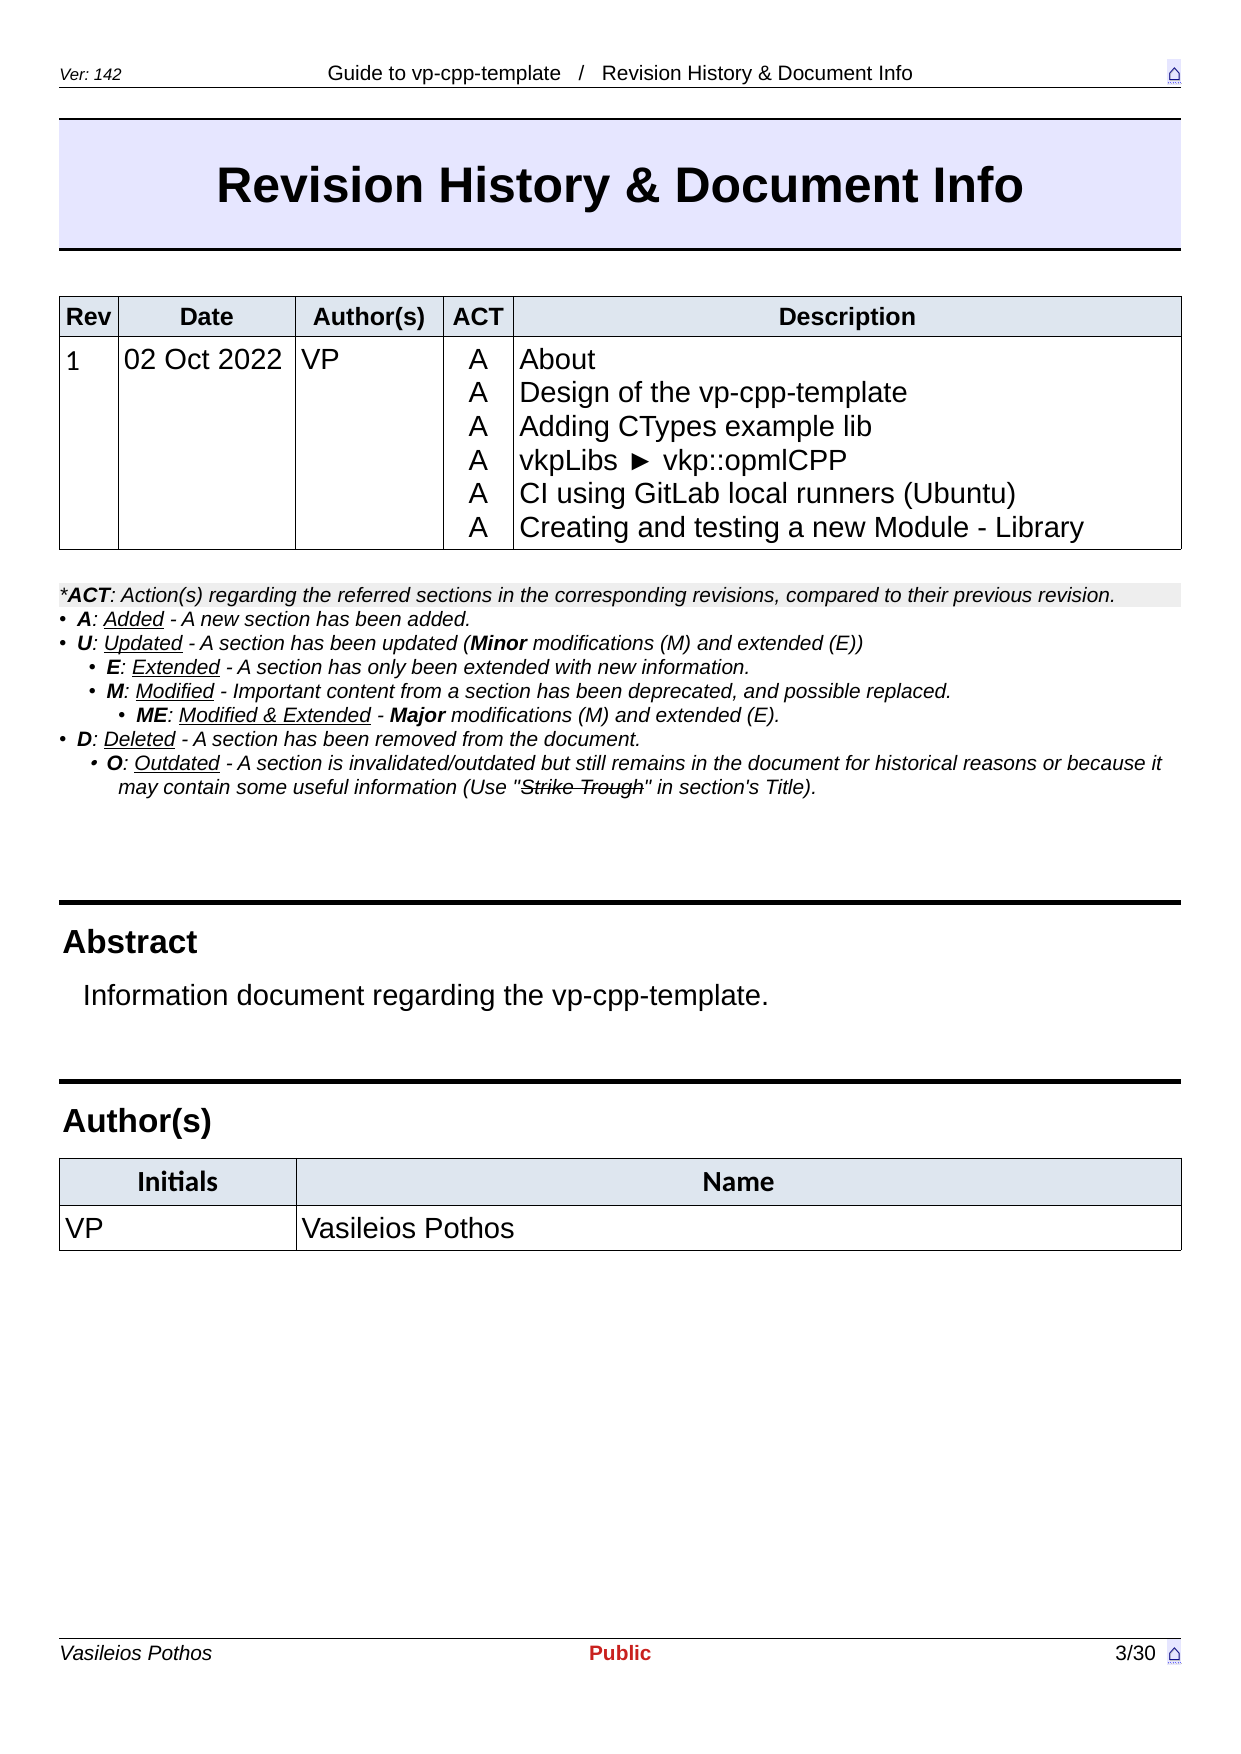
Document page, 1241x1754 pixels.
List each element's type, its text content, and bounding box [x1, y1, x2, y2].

text Abstract [59, 905, 1181, 978]
list D: Deleted - A section has been removed from the document. [59, 727, 1181, 751]
table_cell Vasileios Pothos [297, 1206, 1181, 1250]
list A: Added - A new section has been added. [59, 607, 1181, 631]
list U: Updated - A section has been updated (Minor modifications (M) and extended (E)) [59, 631, 1181, 655]
table_header Initials [60, 1159, 296, 1205]
list ME: Modified & Extended - Major modifications (M) and extended (E). [118, 703, 1181, 727]
table_header Description [514, 297, 1181, 336]
title Revision History & Document Info [59, 120, 1181, 248]
list M: Modified - Important content from a section has been deprecated, and possible replaced. [88, 679, 1181, 703]
table_cell VP [296, 337, 443, 549]
table_cell VP [60, 1206, 296, 1250]
table_header Author(s) [296, 297, 443, 336]
table_cell About Design of the vp-cpp-template Adding CTypes example lib vkpLibs ► vkp::opmlCPP CI using GitLab local runners (Ubuntu) Creating and testing a new Module - Library [514, 337, 1181, 549]
table_header Rev [60, 297, 118, 336]
list O: Outdated - A section is invalidated/outdated but still remains in the document for historical reasons or because it may contain some useful information (Use "Strike Trough" in section's Title). [88, 751, 1181, 799]
table_header Name [297, 1159, 1181, 1205]
table_cell 1 [60, 337, 118, 549]
text *ACT: Action(s) regarding the referred sections in the corresponding revisions, compared to their previous revision. [59, 583, 1181, 607]
table_header ACT [444, 297, 513, 336]
table_cell A A A A A A [444, 337, 513, 549]
text Author(s) [59, 1084, 1181, 1158]
table_header Date [119, 297, 295, 336]
table_cell 02 Oct 2022 [119, 337, 295, 549]
text Information document regarding the vp-cpp-template. [59, 978, 1181, 1012]
list E: Extended - A section has only been extended with new information. [88, 655, 1181, 679]
